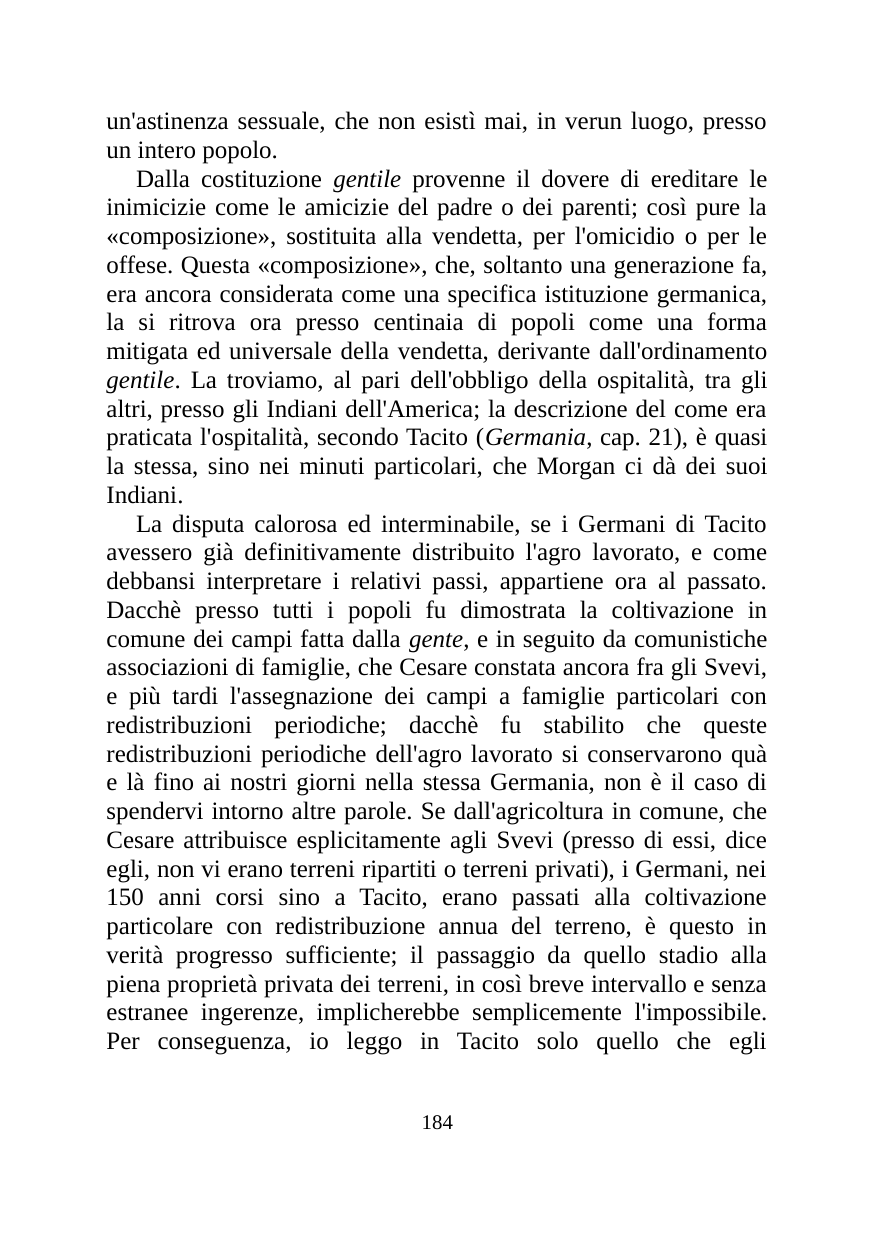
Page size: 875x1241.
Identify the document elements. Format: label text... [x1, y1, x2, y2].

text La disputa calorosa ed interminabile, se i Germani di Tacito avessero già definitivamente distribuito l'agro lavorato, e come debbansi interpretare i relativi passi, appartiene ora al passato. Dacchè presso tutti i popoli fu dimostrata la coltivazione in comune dei campi fatta dalla gente, e in seguito da comunistiche associazioni di famiglie, che Cesare constata ancora fra gli Svevi, e più tardi l'assegnazione dei campi a famiglie particolari con redistribuzioni periodiche; dacchè fu stabilito che queste redistribuzioni periodiche dell'agro lavorato si conservarono quà e là fino ai nostri giorni nella stessa Germania, non è il caso di spendervi intorno altre parole. Se dall'agricoltura in comune, che Cesare attribuisce esplicitamente agli Svevi (presso di essi, dice egli, non vi erano terreni ripartiti o terreni privati), i Germani, nei 150 anni corsi sino a Tacito, erano passati alla coltivazione particolare con redistribuzione annua del terreno, è questo in verità progresso sufficiente; il passaggio da quello stadio alla piena proprietà privata dei terreni, in così breve intervallo e senza estranee ingerenze, implicherebbe semplicemente l'impossibile. Per conseguenza, io leggo in Tacito solo quello che egli [106, 509, 768, 1055]
text un'astinenza sessuale, che non esistì mai, in verun luogo, presso un intero popolo. [106, 106, 768, 164]
text Dalla costituzione gentile provenne il dovere di ereditare le inimicizie come le amicizie del padre o dei parenti; così pure la «composizione», sostituita alla vendetta, per l'omicidio o per le offese. Questa «composizione», che, soltanto una generazione fa, era ancora considerata come una specifica istituzione germanica, la si ritrova ora presso centinaia di popoli come una forma mitigata ed universale della vendetta, derivante dall'ordinamento gentile. La troviamo, al pari dell'obbligo della ospitalità, tra gli altri, presso gli Indiani dell'America; la descrizione del come era praticata l'ospitalità, secondo Tacito (Germania, cap. 21), è quasi la stessa, sino nei minuti particolari, che Morgan ci dà dei suoi Indiani. [106, 164, 768, 509]
